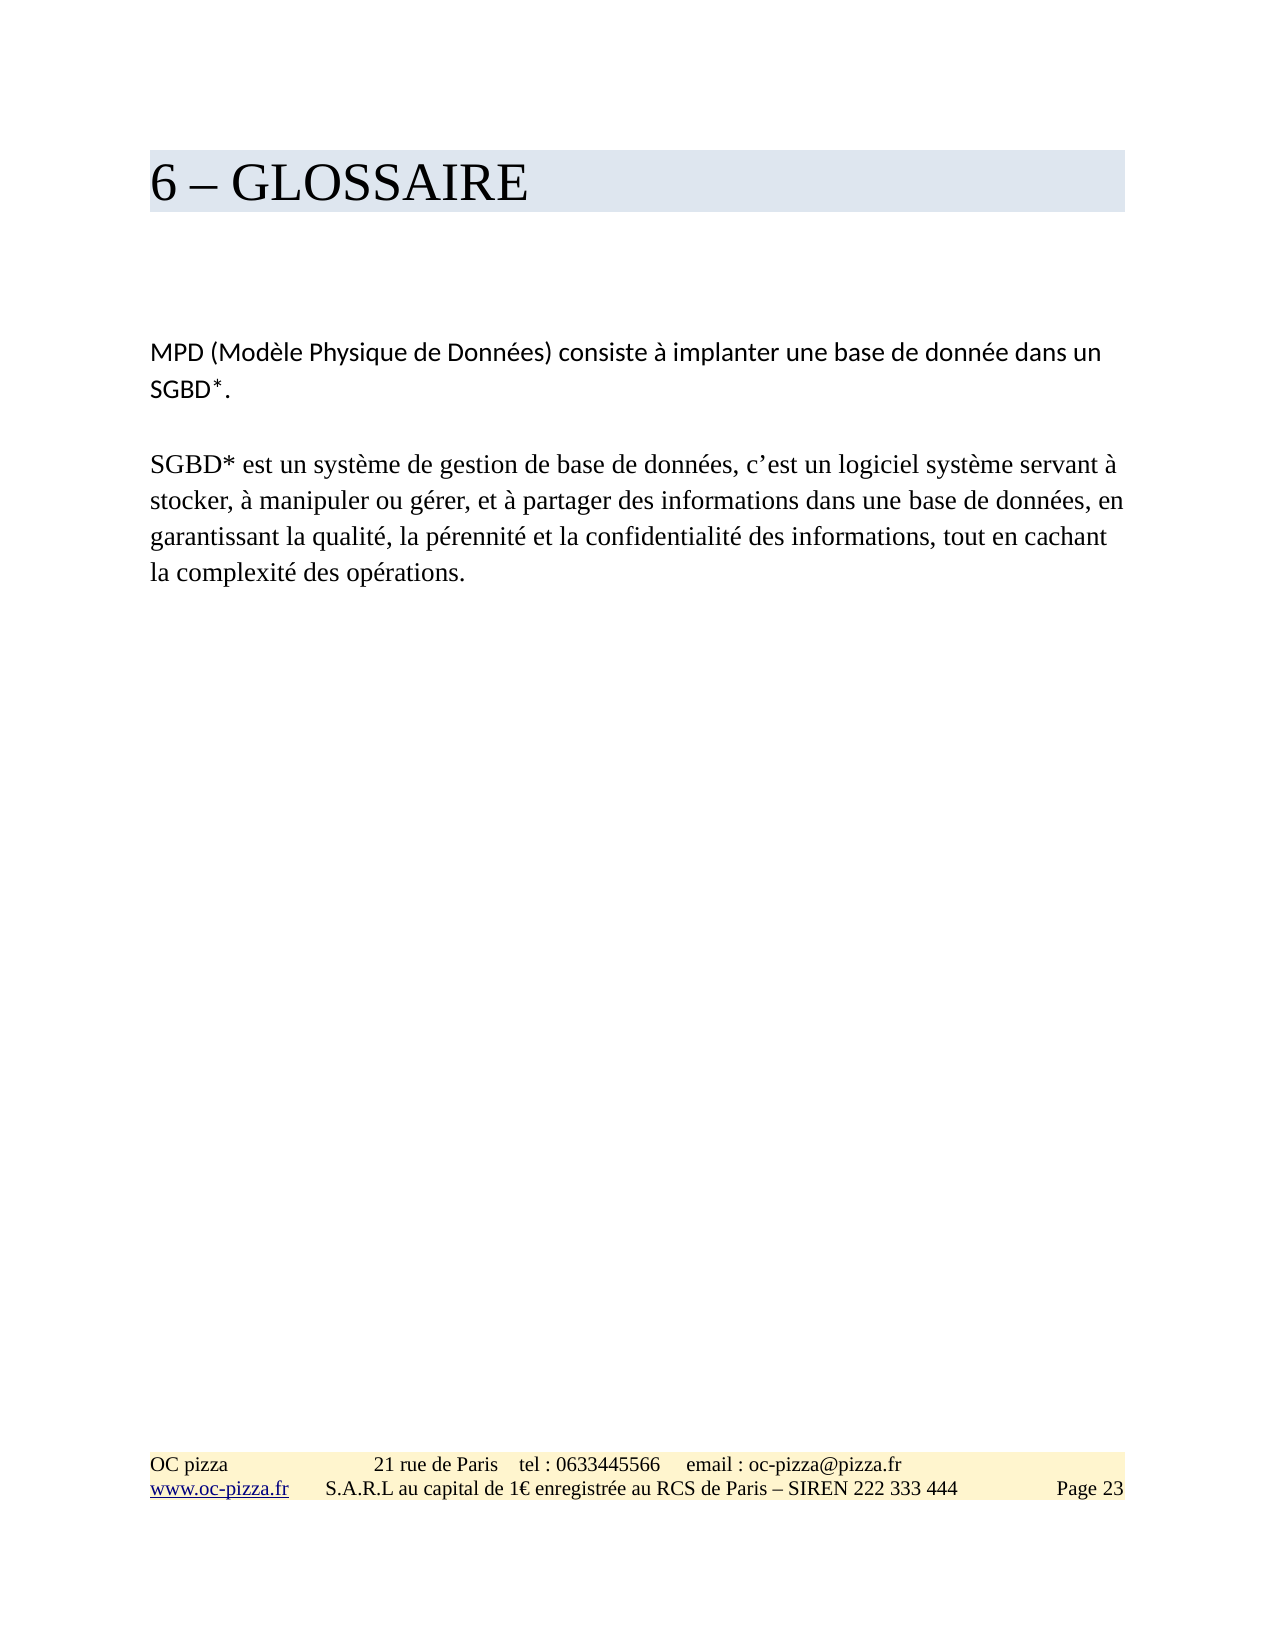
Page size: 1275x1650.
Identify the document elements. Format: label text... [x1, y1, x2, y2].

text MPD (Modèle Physique de Données) consiste à implanter une base de donnée dans un SGBD*. [150, 335, 1125, 406]
text 6 – GLOSSAIRE [150, 150, 1125, 212]
text SGBD* est un système de gestion de base de données, c’est un logiciel système servant à stocker, à manipuler ou gérer, et à partager des informations dans une base de données, en garantissant la qualité, la pérennité et la confidentialité des informations, tout en cachant la complexité des opérations. [150, 448, 1125, 587]
